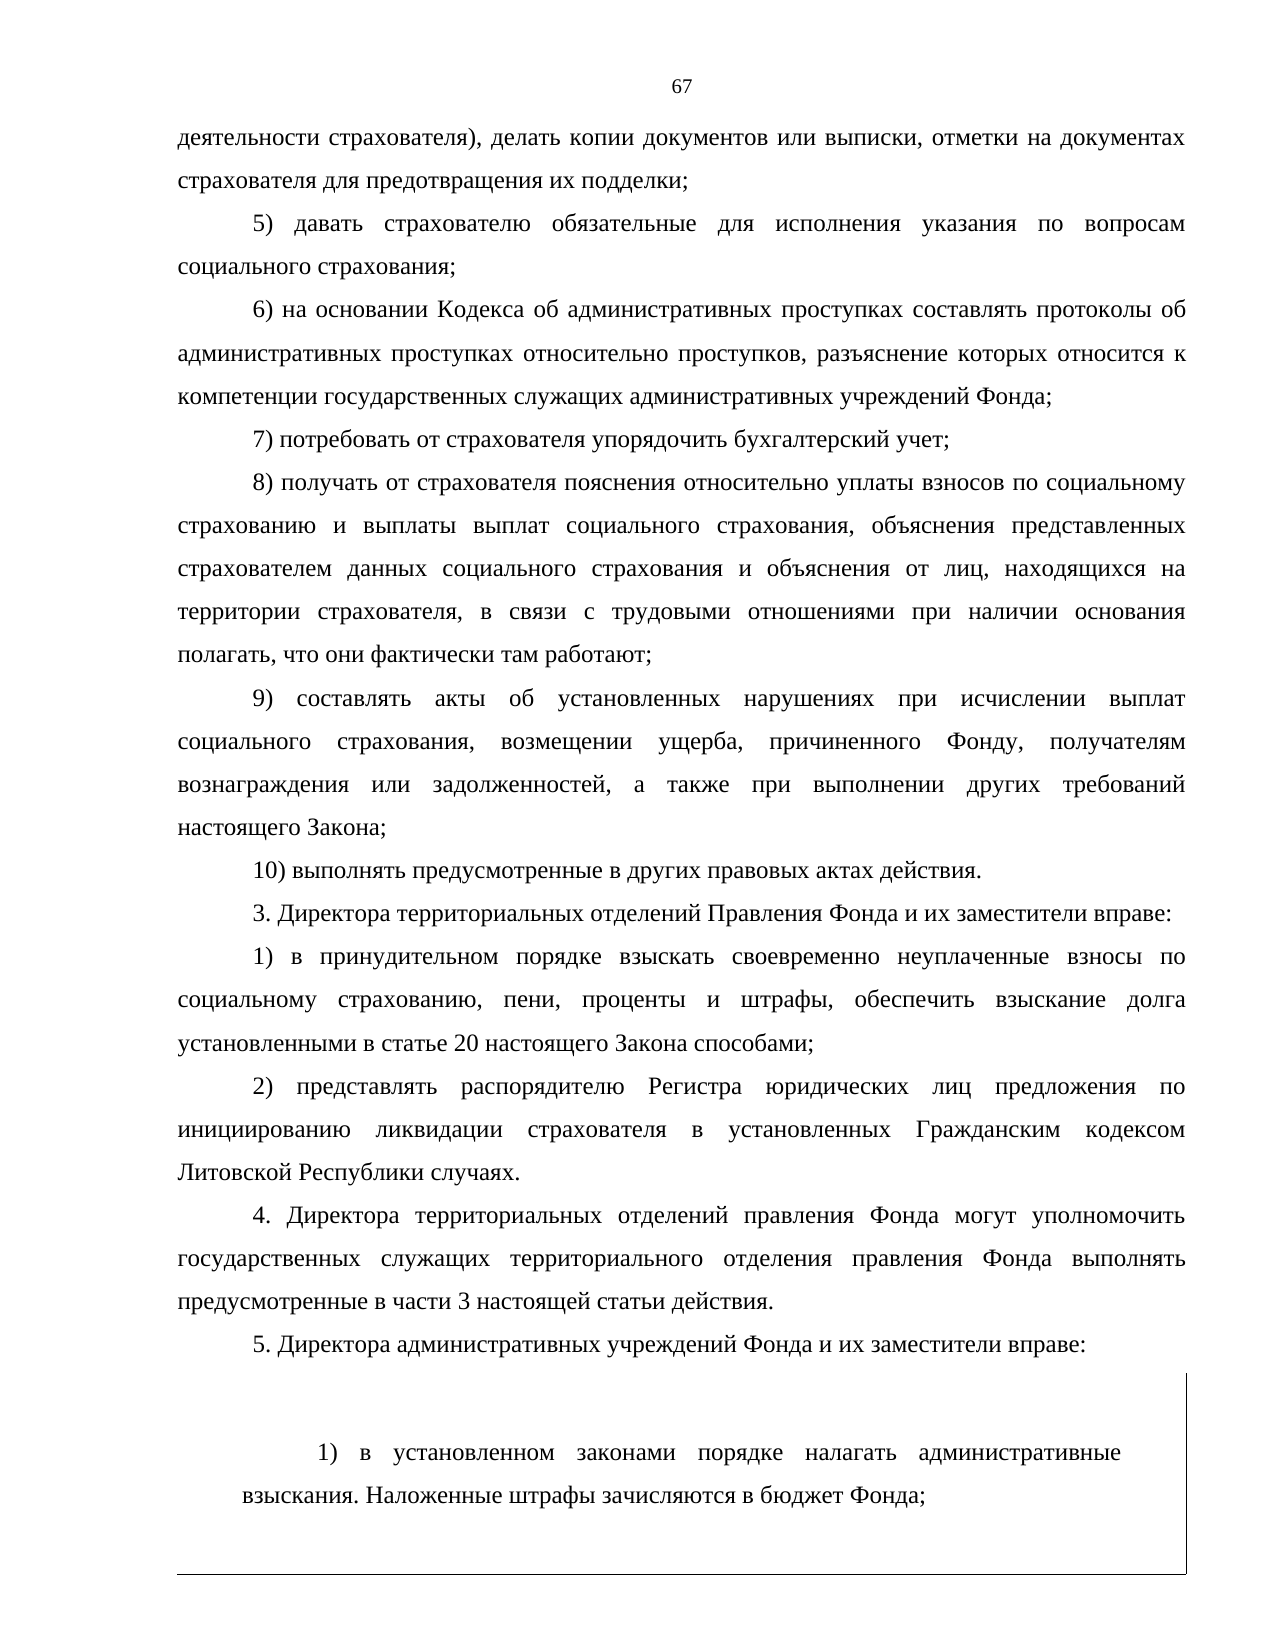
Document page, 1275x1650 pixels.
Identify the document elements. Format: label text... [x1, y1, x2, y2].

text 1) в установленном законами порядке налагать административные взыскания. Наложенные штрафы зачисляются в бюджет Фонда; [177, 1373, 1186, 1574]
text 6) на основании Кодекса об административных проступках составлять протоколы об административных проступках относительно проступков, разъяснение которых относится к компетенции государственных служащих административных учреждений Фонда; [177, 294, 1186, 409]
text 5. Директора административных учреждений Фонда и их заместители вправе: [177, 1329, 1186, 1358]
text 5) давать страхователю обязательные для исполнения указания по вопросам социального страхования; [177, 208, 1186, 280]
text деятельности страхователя), делать копии документов или выписки, отметки на документах страхователя для предотвращения их подделки; [177, 122, 1186, 194]
text 9) составлять акты об установленных нарушениях при исчислении выплат социального страхования, возмещении ущерба, причиненного Фонду, получателям вознаграждения или задолженностей, а также при выполнении других требований настоящего Закона; [177, 683, 1186, 841]
text 8) получать от страхователя пояснения относительно уплаты взносов по социальному страхованию и выплаты выплат социального страхования, объяснения представленных страхователем данных социального страхования и объяснения от лиц, находящихся на территории страхователя, в связи с трудовыми отношениями при наличии основания полагать, что они фактически там работают; [177, 467, 1186, 668]
text 3. Директора территориальных отделений Правления Фонда и их заместители вправе: [177, 898, 1186, 927]
text 10) выполнять предусмотренные в других правовых актах действия. [177, 855, 1186, 884]
text 4. Директора территориальных отделений правления Фонда могут уполномочить государственных служащих территориального отделения правления Фонда выполнять предусмотренные в части 3 настоящей статьи действия. [177, 1200, 1186, 1315]
text 1) в принудительном порядке взыскать своевременно неуплаченные взносы по социальному страхованию, пени, проценты и штрафы, обеспечить взыскание долга установленными в статье 20 настоящего Закона способами; [177, 941, 1186, 1056]
text 2) представлять распорядителю Регистра юридических лиц предложения по инициированию ликвидации страхователя в установленных Гражданским кодексом Литовской Республики случаях. [177, 1071, 1186, 1186]
text 7) потребовать от страхователя упорядочить бухгалтерский учет; [177, 424, 1186, 453]
